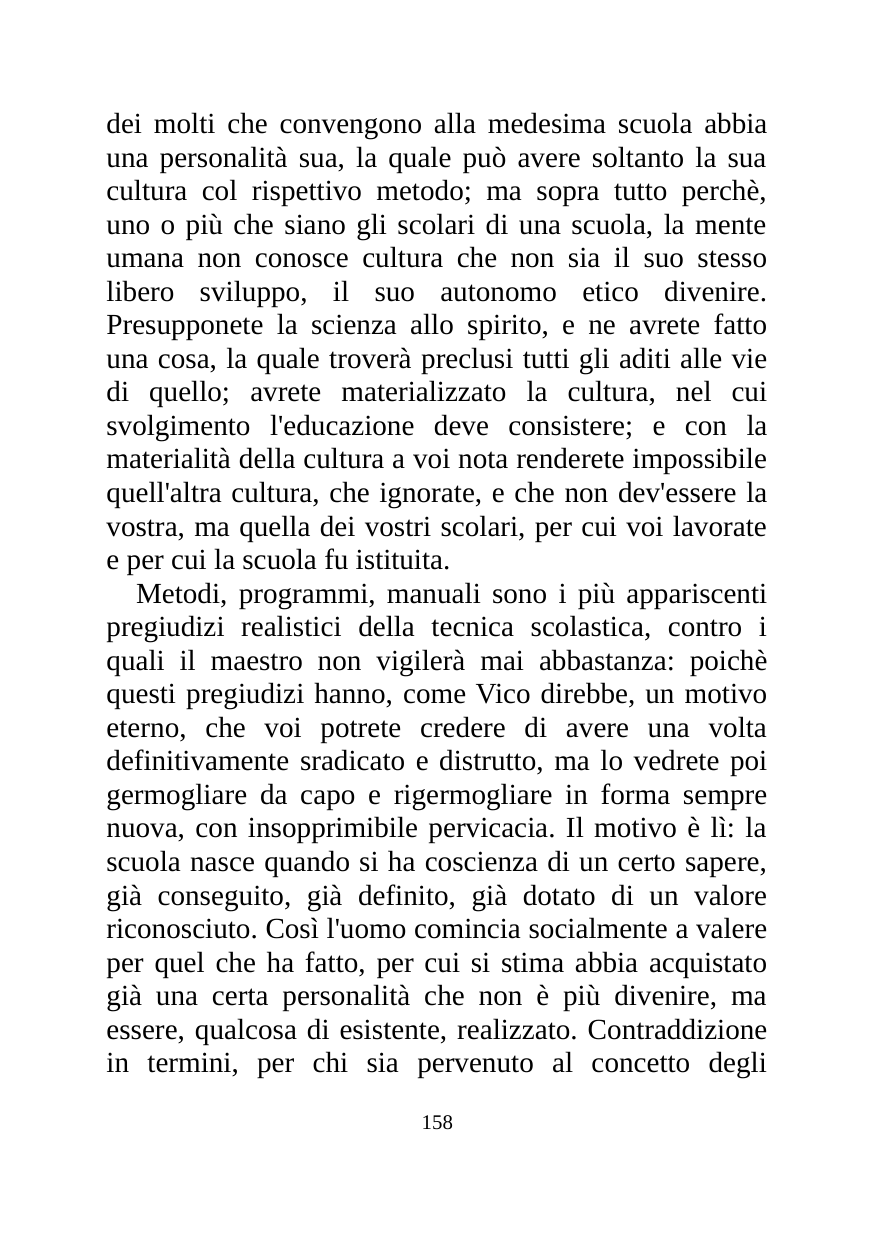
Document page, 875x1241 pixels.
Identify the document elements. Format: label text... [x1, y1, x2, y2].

text dei molti che convengono alla medesima scuola abbia una personalità sua, la quale può avere soltanto la sua cultura col rispettivo metodo; ma sopra tutto perchè, uno o più che siano gli scolari di una scuola, la mente umana non conosce cultura che non sia il suo stesso libero sviluppo, il suo autonomo etico divenire. Presupponete la scienza allo spirito, e ne avrete fatto una cosa, la quale troverà preclusi tutti gli aditi alle vie di quello; avrete materializzato la cultura, nel cui svolgimento l'educazione deve consistere; e con la materialità della cultura a voi nota renderete impossibile quell'altra cultura, che ignorate, e che non dev'essere la vostra, ma quella dei vostri scolari, per cui voi lavorate e per cui la scuola fu istituita. [106, 106, 768, 576]
text Metodi, programmi, manuali sono i più appariscenti pregiudizi realistici della tecnica scolastica, contro i quali il maestro non vigilerà mai abbastanza: poichè questi pregiudizi hanno, come Vico direbbe, un motivo eterno, che voi potrete credere di avere una volta definitivamente sradicato e distrutto, ma lo vedrete poi germogliare da capo e rigermogliare in forma sempre nuova, con insopprimibile pervicacia. Il motivo è lì: la scuola nasce quando si ha coscienza di un certo sapere, già conseguito, già definito, già dotato di un valore riconosciuto. Così l'uomo comincia socialmente a valere per quel che ha fatto, per cui si stima abbia acquistato già una certa personalità che non è più divenire, ma essere, qualcosa di esistente, realizzato. Contraddizione in termini, per chi sia pervenuto al concetto degli [106, 576, 768, 1079]
